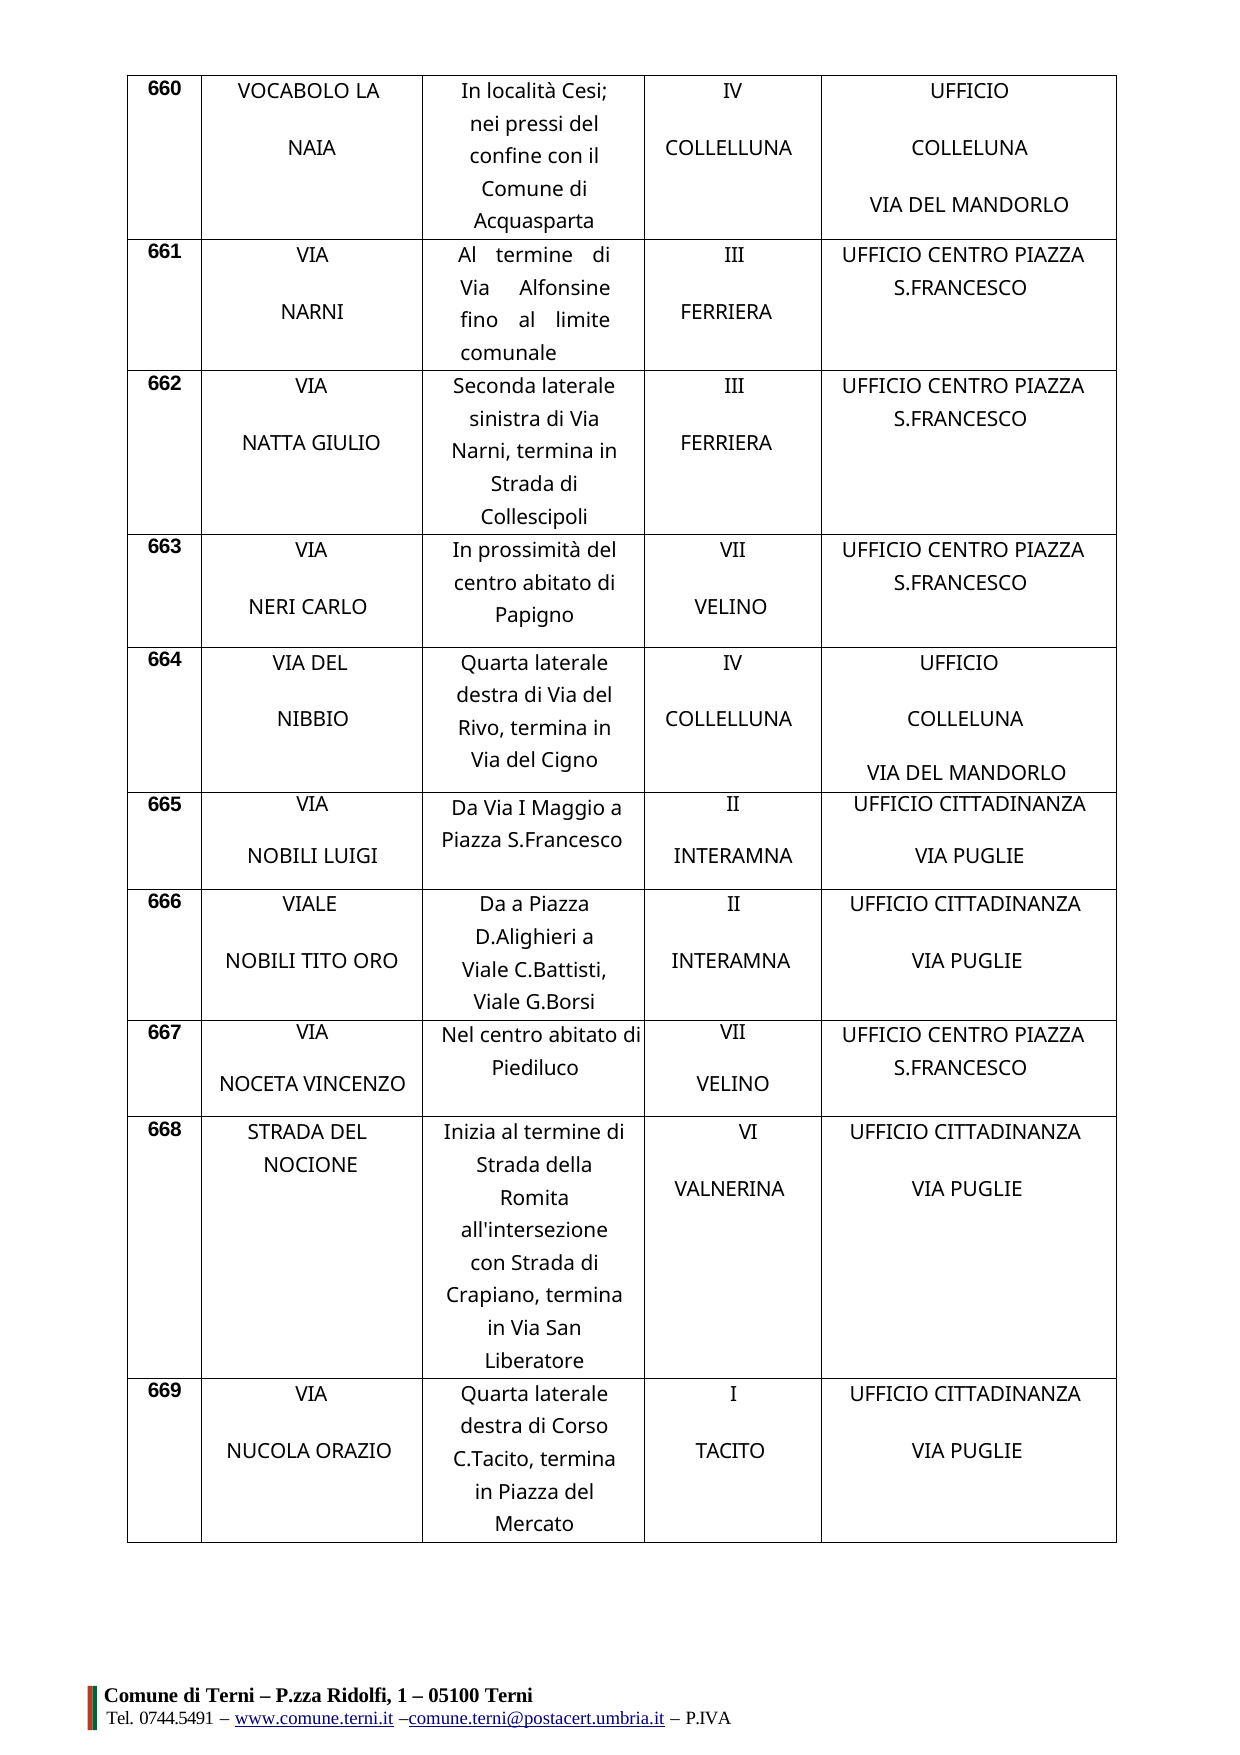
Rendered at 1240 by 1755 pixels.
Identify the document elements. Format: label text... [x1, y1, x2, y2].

table_header In località Cesi; nei pressi del confine con il Comune di Acquasparta [423, 76, 644, 239]
table_cell Seconda laterale sinistra di Via Narni, termina in Strada di Collescipoli [423, 371, 644, 534]
table_cell UFFICIO CITTADINANZA VIA PUGLIE [822, 1117, 1116, 1378]
table_cell STRADA DEL NOCIONE [202, 1117, 422, 1378]
table_cell UFFICIO CITTADINANZA VIA PUGLIE [822, 890, 1116, 1019]
table_cell III FERRIERA [645, 240, 821, 370]
table_cell VI VALNERINA [645, 1117, 821, 1378]
table_cell IV COLLELLUNA [645, 648, 821, 792]
table_cell VIA DEL NIBBIO [202, 648, 422, 792]
table_cell UFFICIO CITTADINANZA VIA PUGLIE [822, 793, 1116, 888]
table_cell VIA NOCETA VINCENZO [202, 1021, 422, 1116]
table_cell Da a Piazza D.Alighieri a Viale C.Battisti, Viale G.Borsi [423, 890, 644, 1019]
table_cell VIALE NOBILI TITO ORO [202, 890, 422, 1019]
table_cell 667 [128, 1021, 201, 1116]
table_cell VIA NERI CARLO [202, 535, 422, 647]
table_cell VIA NOBILI LUIGI [202, 793, 422, 888]
table_cell VIA NUCOLA ORAZIO [202, 1379, 422, 1542]
table_cell Al termine di Via Alfonsine fino al limite comunale [423, 240, 644, 370]
table_cell UFFICIO CENTRO PIAZZA S.FRANCESCO [822, 535, 1116, 647]
table_cell 666 [128, 890, 201, 1019]
table_header IV COLLELLUNA [645, 76, 821, 239]
table_cell III FERRIERA [645, 371, 821, 534]
table_cell UFFICIO CITTADINANZA VIA PUGLIE [822, 1379, 1116, 1542]
table_cell UFFICIO CENTRO PIAZZA S.FRANCESCO [822, 1021, 1116, 1116]
table_cell I TACITO [645, 1379, 821, 1542]
table_cell 665 [128, 793, 201, 888]
table_cell II INTERAMNA [645, 890, 821, 1019]
table_cell 662 [128, 371, 201, 534]
table_cell 661 [128, 240, 201, 370]
table_cell 668 [128, 1117, 201, 1378]
table_cell II INTERAMNA [645, 793, 821, 888]
table_cell Nel centro abitato di Piediluco [423, 1021, 644, 1116]
table_cell Da Via I Maggio a Piazza S.Francesco [423, 793, 644, 888]
table_cell 664 [128, 648, 201, 792]
table_cell Quarta laterale destra di Via del Rivo, termina in Via del Cigno [423, 648, 644, 792]
table_cell Inizia al termine di Strada della Romita all'intersezione con Strada di Crapiano, termina in Via San Liberatore [423, 1117, 644, 1378]
table_cell UFFICIO CENTRO PIAZZA S.FRANCESCO [822, 371, 1116, 534]
table_header UFFICIO COLLELUNA VIA DEL MANDORLO [822, 76, 1116, 239]
table_cell VII VELINO [645, 1021, 821, 1116]
table_cell UFFICIO COLLELUNA VIA DEL MANDORLO [822, 648, 1116, 792]
table_cell In prossimità del centro abitato di Papigno [423, 535, 644, 647]
table_cell VIA NATTA GIULIO [202, 371, 422, 534]
table_cell VII VELINO [645, 535, 821, 647]
table_cell VIA NARNI [202, 240, 422, 370]
table_cell 663 [128, 535, 201, 647]
table_cell 669 [128, 1379, 201, 1542]
table_cell Quarta laterale destra di Corso C.Tacito, termina in Piazza del Mercato [423, 1379, 644, 1542]
table_cell UFFICIO CENTRO PIAZZA S.FRANCESCO [822, 240, 1116, 370]
table_header VOCABOLO LA NAIA [202, 76, 422, 239]
table_header 660 [128, 76, 201, 239]
